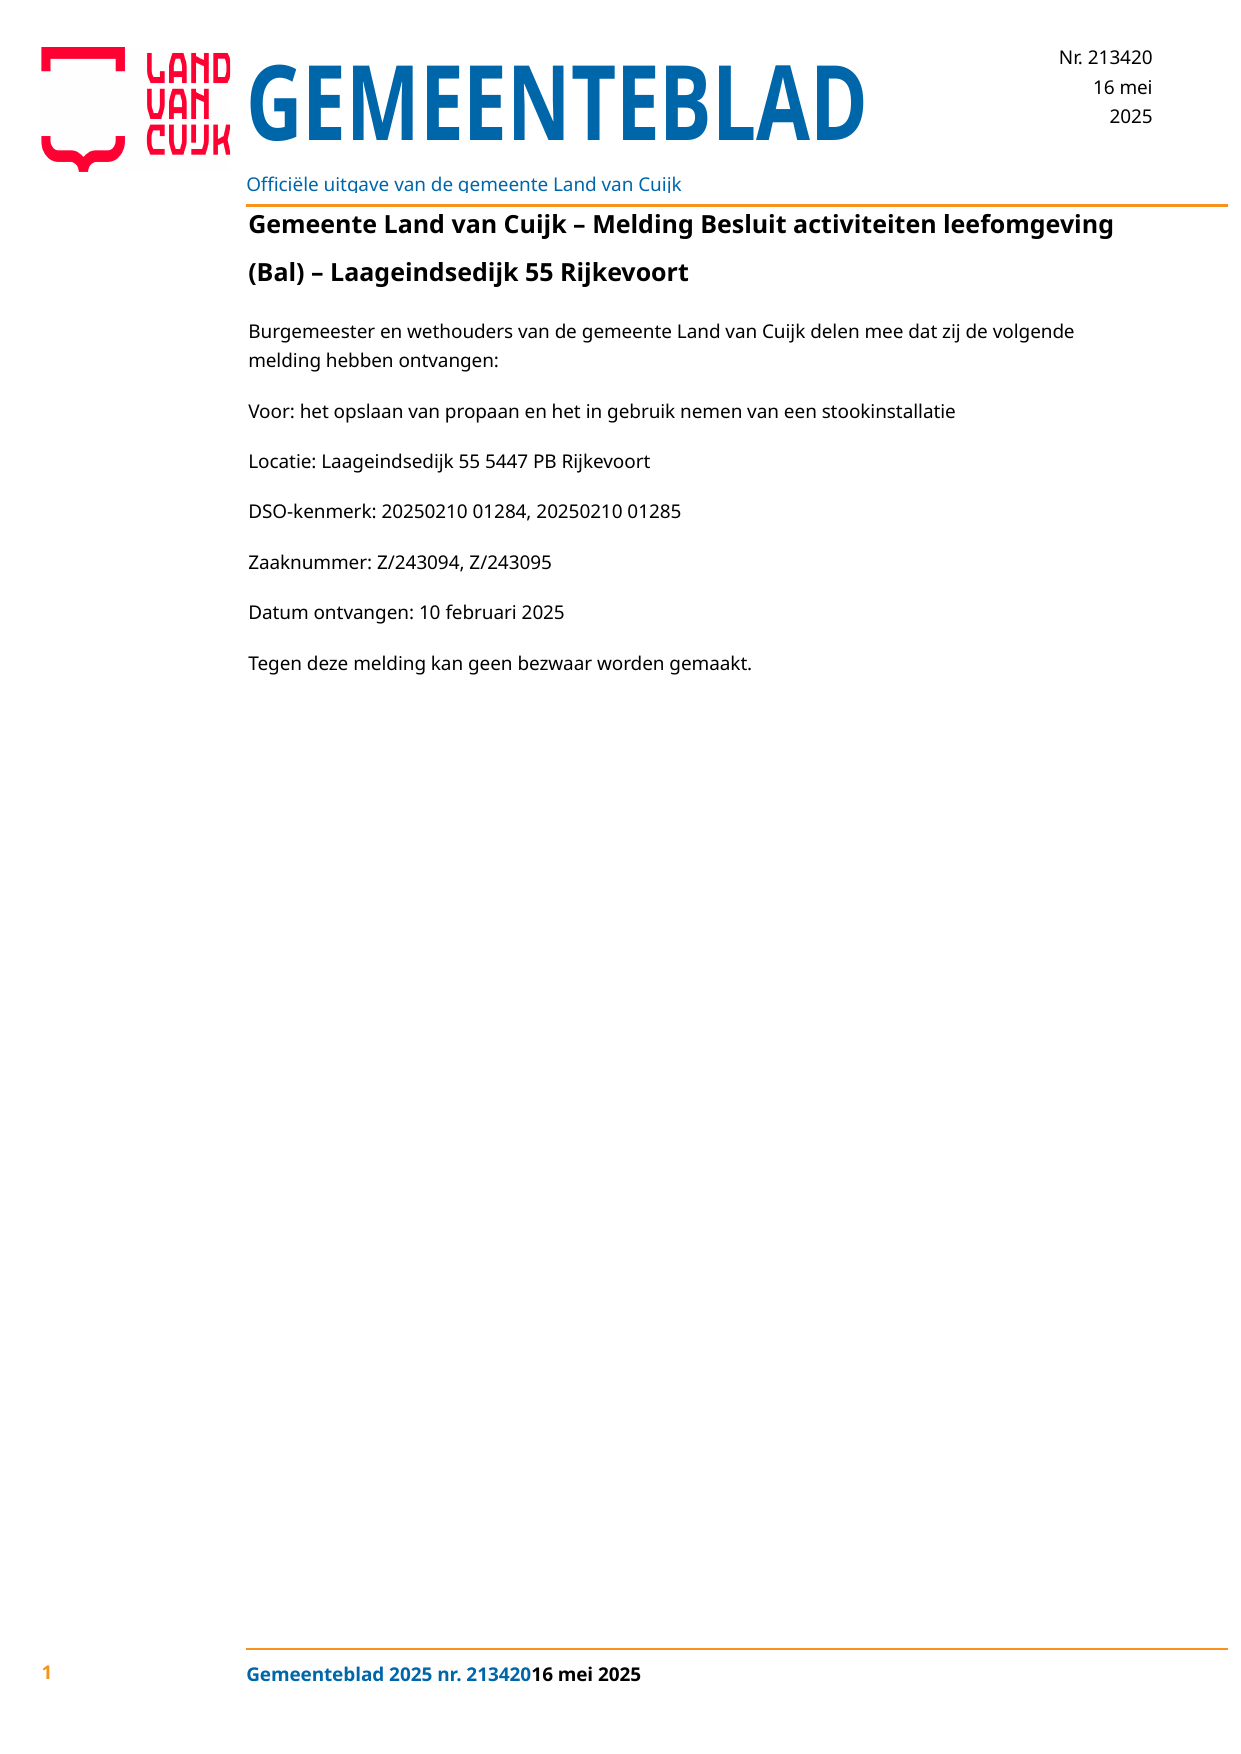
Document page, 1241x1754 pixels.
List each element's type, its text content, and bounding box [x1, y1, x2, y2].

text Datum ontvangen: 10 februari 2025 [248, 599, 1152, 625]
text Gemeente Land van Cuijk – Melding Besluit activiteiten leefomgeving (Bal) – Laageindsedijk 55 Rijkevoort [248, 207, 1152, 288]
text Burgemeester en wethouders van de gemeente Land van Cuijk delen mee dat zij de volgende melding hebben ontvangen: [248, 318, 1152, 373]
text DSO-kenmerk: 20250210 01284, 20250210 01285 [248, 499, 1152, 524]
picture [41, 47, 231, 172]
text Voor: het opslaan van propaan en het in gebruik nemen van een stookinstallatie [248, 398, 1152, 424]
text Tegen deze melding kan geen bezwaar worden gemaakt. [248, 650, 1152, 676]
text Locatie: Laageindsedijk 55 5447 PB Rijkevoort [248, 448, 1152, 474]
text Zaaknummer: Z/243094, Z/243095 [248, 549, 1152, 575]
